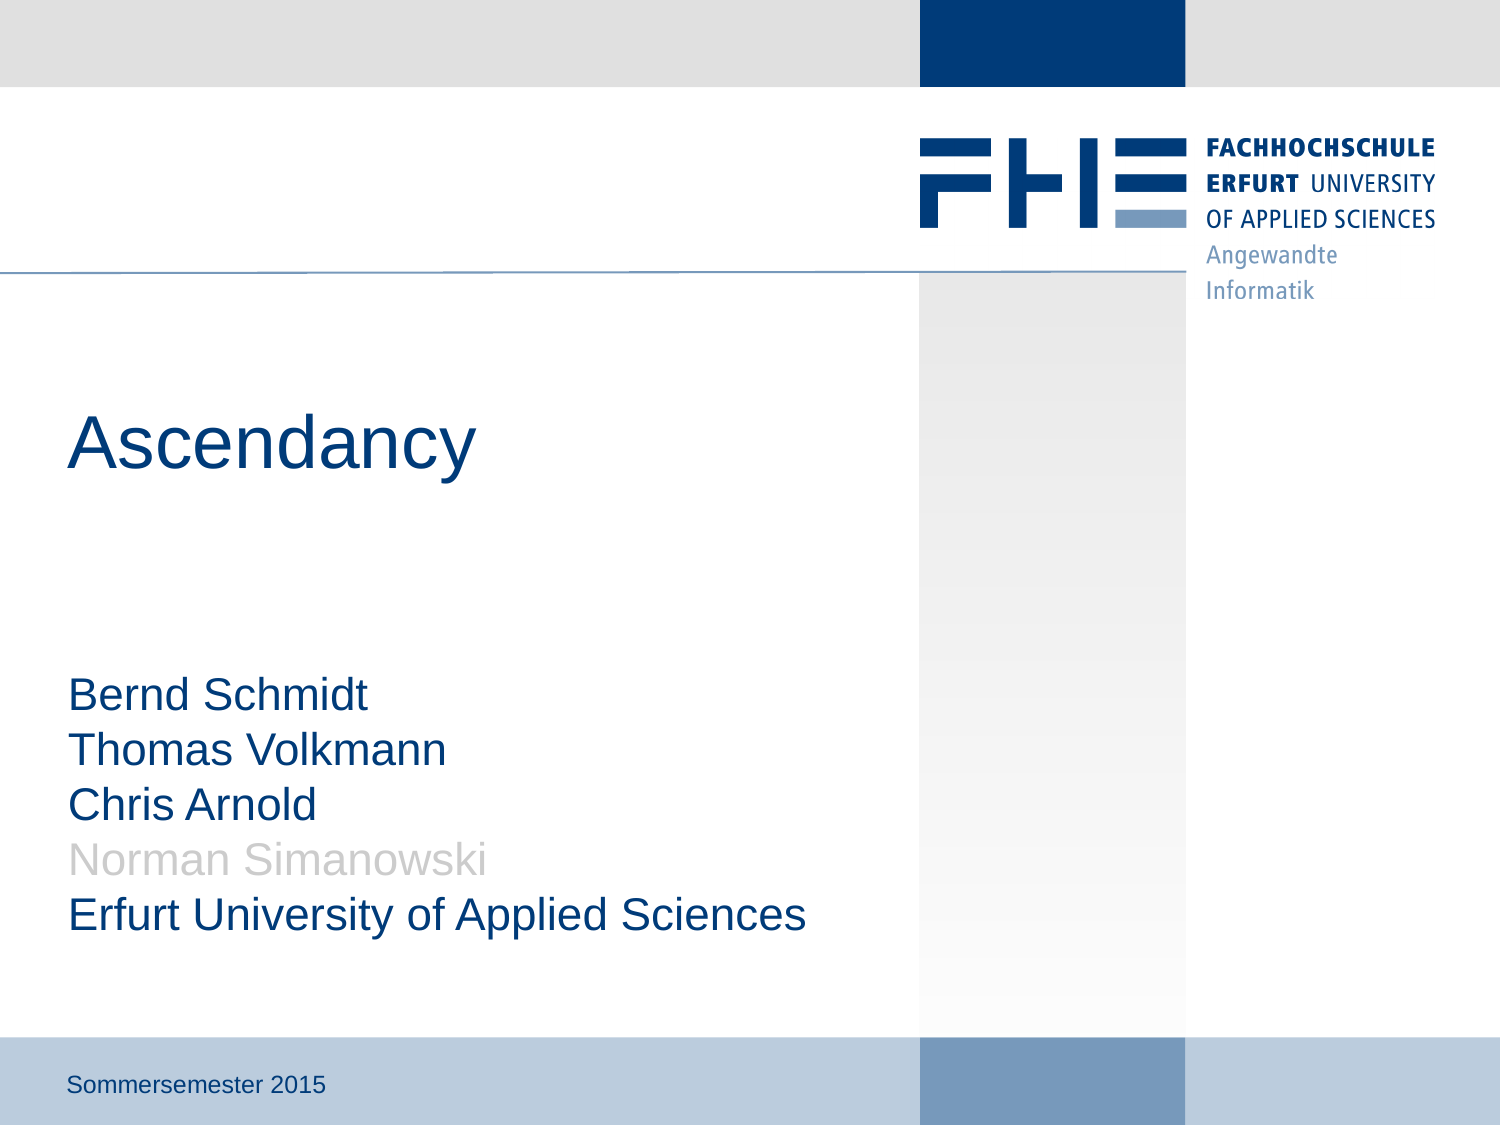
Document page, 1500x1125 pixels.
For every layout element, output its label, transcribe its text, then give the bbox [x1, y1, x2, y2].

text_box Sommersemester 2015 [51, 1060, 916, 1107]
title Ascendancy [53, 345, 1471, 622]
picture [920, 138, 1435, 299]
subtitle Bernd Schmidt Thomas Volkmann Chris Arnold Norman Simanowski Erfurt University of Applied Sciences [53, 657, 1471, 976]
